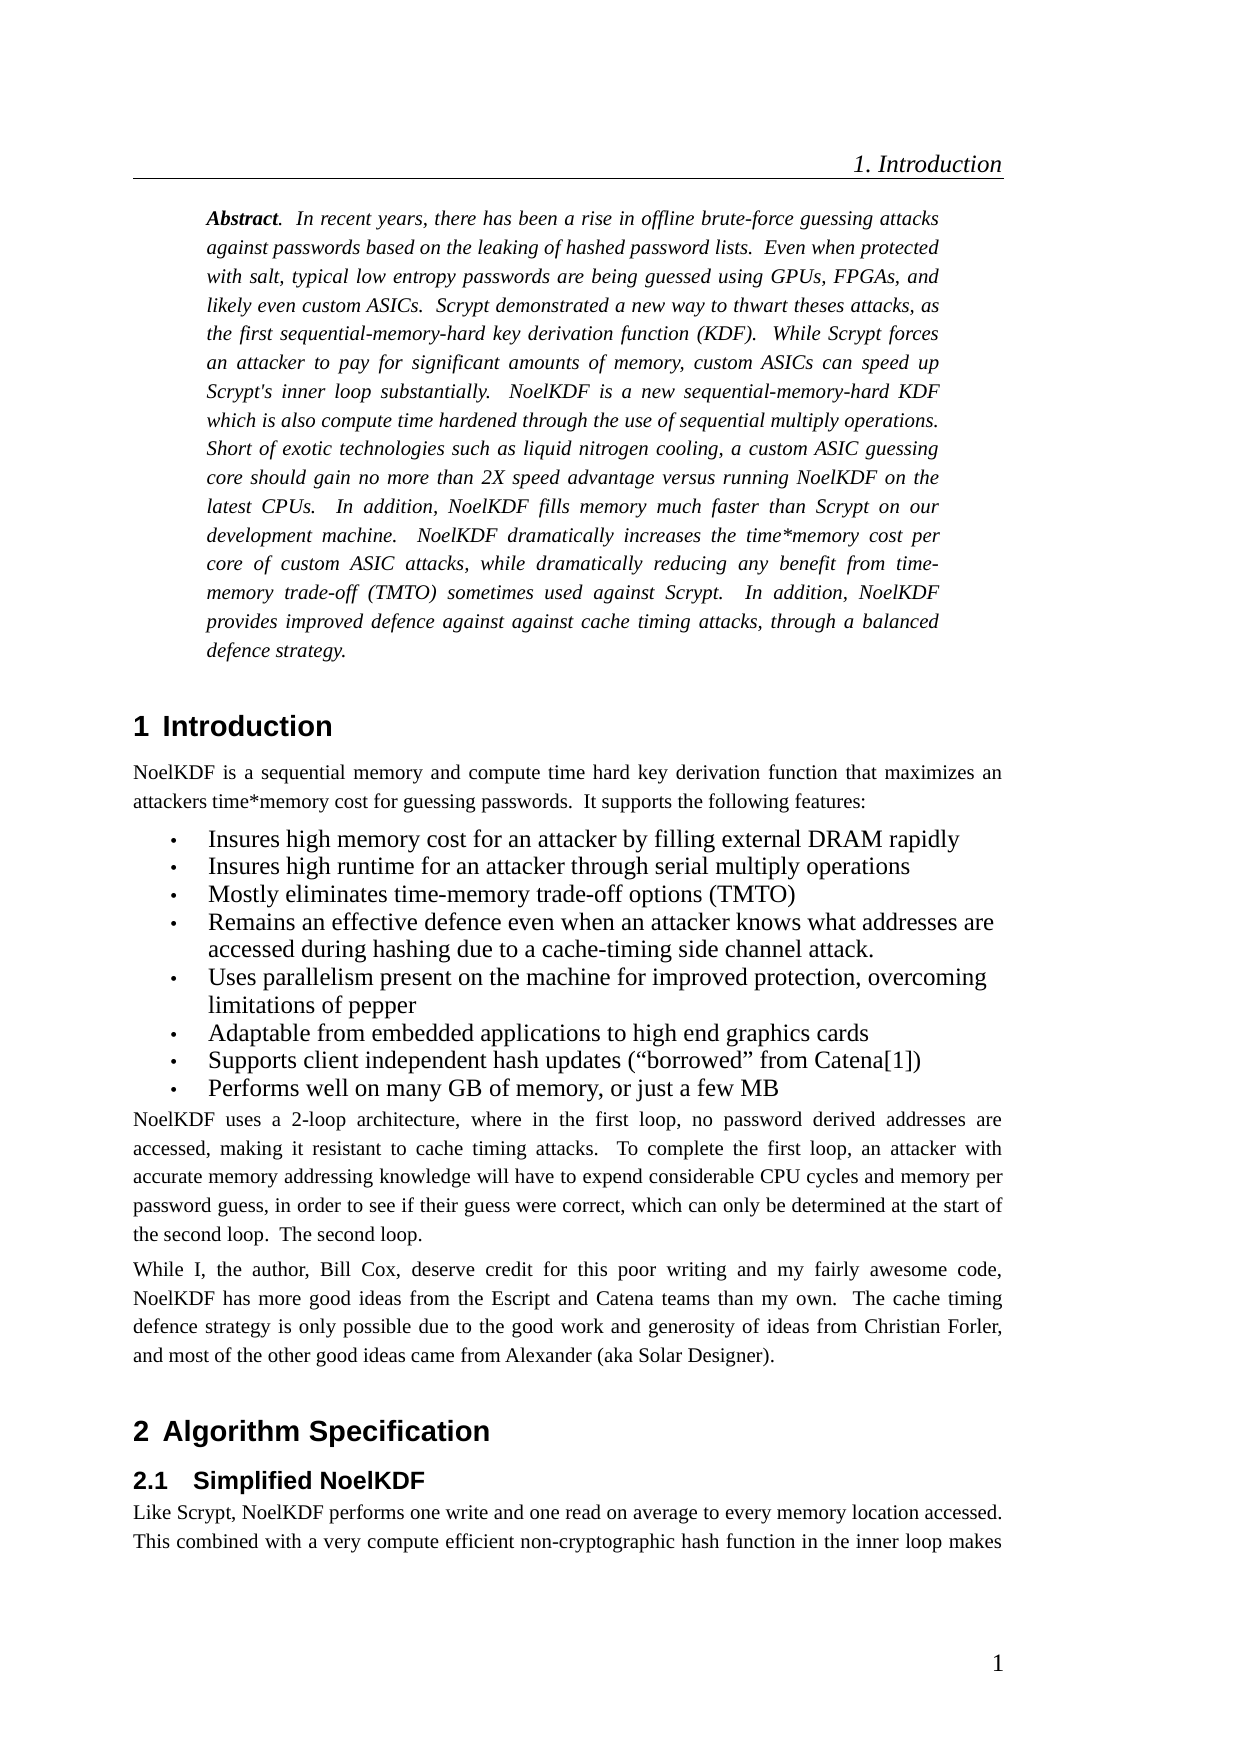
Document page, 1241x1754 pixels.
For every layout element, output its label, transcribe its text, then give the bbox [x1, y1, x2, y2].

subtitle Introduction [133, 710, 1004, 743]
subtitle Simplified NoelKDF [133, 1466, 1004, 1494]
list Mostly eliminates time-memory trade-off options (TMTO) [170, 880, 1004, 908]
list Remains an effective defence even when an attacker knows what addresses are accessed during hashing due to a cache-timing side channel attack. [170, 908, 1004, 963]
text Like Scrypt, NoelKDF performs one write and one read on average to every memory location accessed. This combined with a very compute efficient non-cryptographic hash function in the inner loop makes [133, 1501, 1004, 1553]
subtitle Algorithm Specification [133, 1415, 1004, 1448]
text While I, the author, Bill Cox, deserve credit for this poor writing and my fairly awesome code, NoelKDF has more good ideas from the Escript and Catena teams than my own. The cache timing defence strategy is only possible due to the good work and generosity of ideas from Christian Forler, and most of the other good ideas came from Alexander (aka Solar Designer). [133, 1258, 1004, 1367]
text NoelKDF is a sequential memory and compute time hard key derivation function that maximizes an attackers time*memory cost for guessing passwords. It supports the following features: [133, 761, 1004, 813]
list Adaptable from embedded applications to high end graphics cards [170, 1019, 1004, 1046]
list Supports client independent hash updates (“borrowed” from Catena[1]) [170, 1046, 1004, 1074]
list Uses parallelism present on the machine for improved protection, overcoming limitations of pepper [170, 963, 1004, 1019]
text Abstract. In recent years, there has been a rise in offline brute-force guessing attacks against passwords based on the leaking of hashed password lists. Even when protected with salt, typical low entropy passwords are being guessed using GPUs, FPGAs, and likely even custom ASICs. Scrypt demonstrated a new way to thwart theses attacks, as the first sequential-memory-hard key derivation function (KDF). While Scrypt forces an attacker to pay for significant amounts of memory, custom ASICs can speed up Scrypt's inner loop substantially. NoelKDF is a new sequential-memory-hard KDF which is also compute time hardened through the use of sequential multiply operations. Short of exotic technologies such as liquid nitrogen cooling, a custom ASIC guessing core should gain no more than 2X speed advantage versus running NoelKDF on the latest CPUs. In addition, NoelKDF fills memory much faster than Scrypt on our development machine. NoelKDF dramatically increases the time*memory cost per core of custom ASIC attacks, while dramatically reducing any benefit from time-memory trade-off (TMTO) sometimes used against Scrypt. In addition, NoelKDF provides improved defence against against cache timing attacks, through a balanced defence strategy. [206, 207, 942, 662]
list Insures high runtime for an attacker through serial multiply operations [170, 852, 1004, 880]
list Insures high memory cost for an attacker by filling external DRAM rapidly [170, 825, 1004, 852]
list Performs well on many GB of memory, or just a few MB [170, 1074, 1004, 1102]
text NoelKDF uses a 2-loop architecture, where in the first loop, no password derived addresses are accessed, making it resistant to cache timing attacks. To complete the first loop, an attacker with accurate memory addressing knowledge will have to expend considerable CPU cycles and memory per password guess, in order to see if their guess were correct, which can only be determined at the start of the second loop. The second loop. [133, 1108, 1004, 1246]
